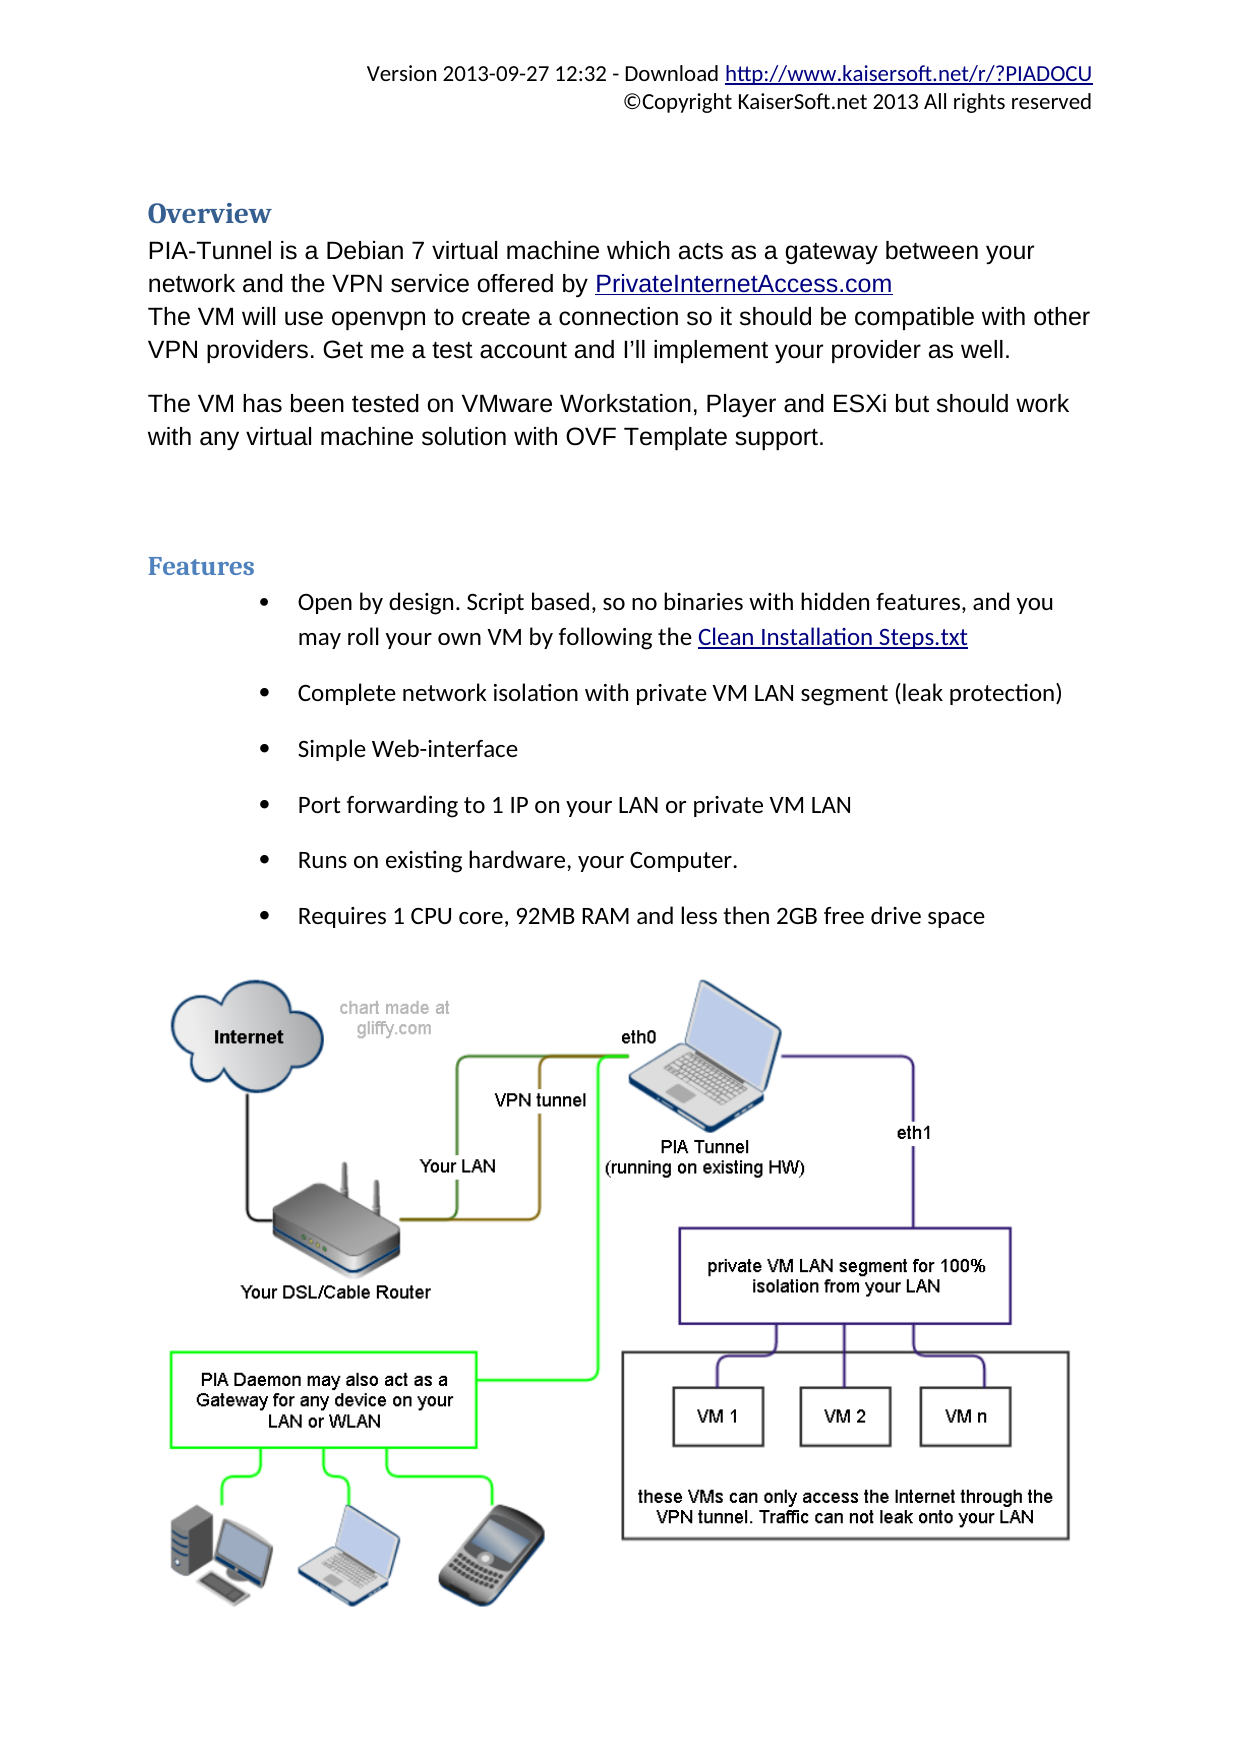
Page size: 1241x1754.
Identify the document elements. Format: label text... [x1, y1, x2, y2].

text PIA-Tunnel is a Debian 7 virtual machine which acts as a gateway between your network and the VPN service offered by PrivateInternetAccess.com The VM will use openvpn to create a connection so it should be compatible with other VPN providers. Get me a test account and I’ll implement your provider as well. [148, 236, 1093, 364]
list Simple Web-interface [260, 733, 1093, 763]
list Port forwarding to 1 IP on your LAN or private VM LAN [260, 789, 1093, 819]
list Runs on existing hardware, your Computer. [260, 845, 1093, 875]
list Requires 1 CPU core, 92MB RAM and less then 2GB free drive space [260, 901, 1093, 931]
subtitle Overview [148, 198, 1093, 231]
text The VM has been tested on VMware Workstation, Player and ESXi but should work with any virtual machine solution with OVF Template support. [148, 389, 1093, 451]
subtitle Features [148, 551, 1093, 582]
list Complete network isolation with private VM LAN segment (leak protection) [260, 677, 1093, 708]
list Open by design. Script based, so no binaries with hidden features, and you may roll your own VM by following the Clean Installation Steps.txt [260, 586, 1093, 652]
